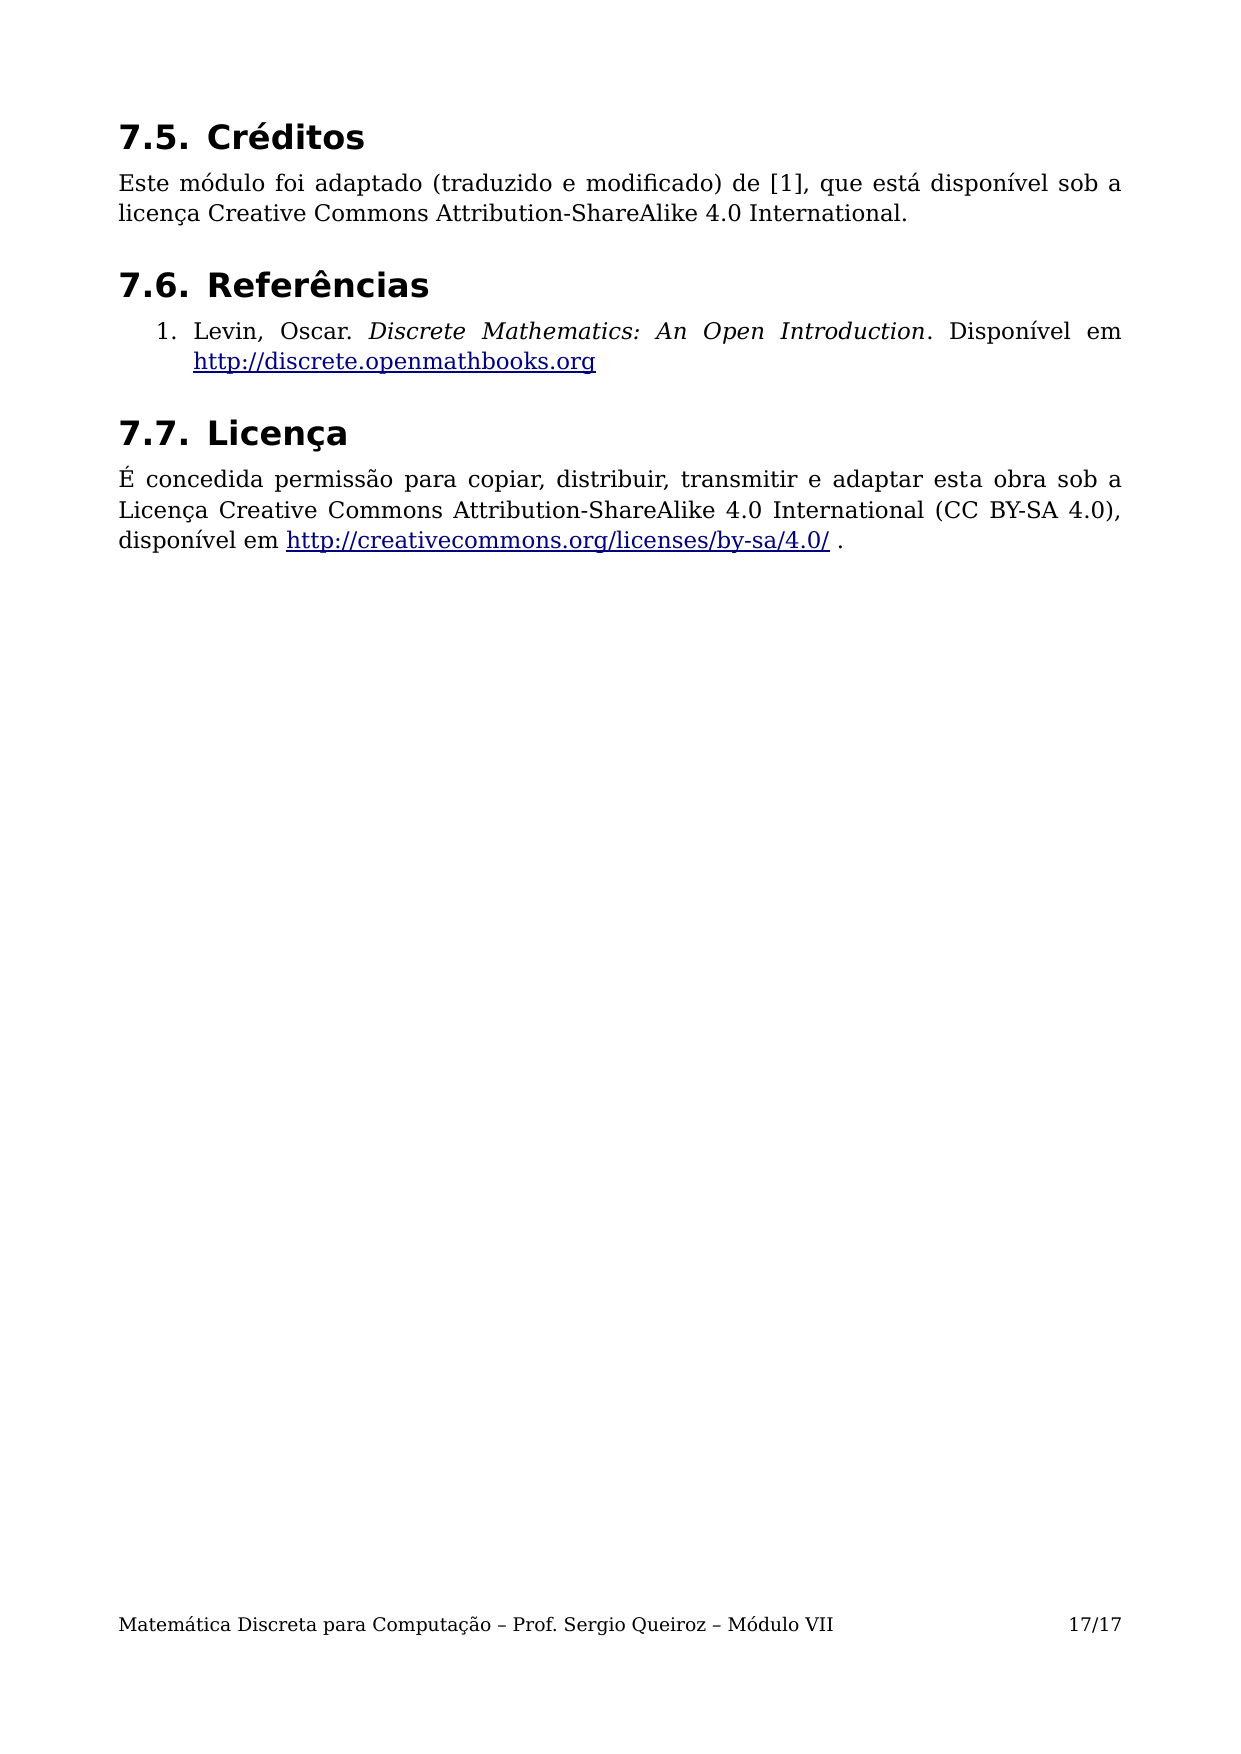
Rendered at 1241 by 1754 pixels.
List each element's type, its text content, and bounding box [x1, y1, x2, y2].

subtitle Licença [118, 414, 1122, 454]
text É concedida permissão para copiar, distribuir, transmitir e adaptar esta obra sob a Licença Creative Commons Attribution-ShareAlike 4.0 International (CC BY-SA 4.0), disponível em http://creativecommons.org/licenses/by-sa/4.0/ . [118, 466, 1122, 554]
subtitle Referências [118, 266, 1122, 305]
text Este módulo foi adaptado (traduzido e modificado) de [1], que está disponível sob a licença Creative Commons Attribution-ShareAlike 4.0 International. [118, 170, 1122, 227]
subtitle Créditos [118, 118, 1122, 157]
list Levin, Oscar. Discrete Mathematics: An Open Introduction. Disponível em http://discrete.openmathbooks.org [156, 318, 1122, 375]
